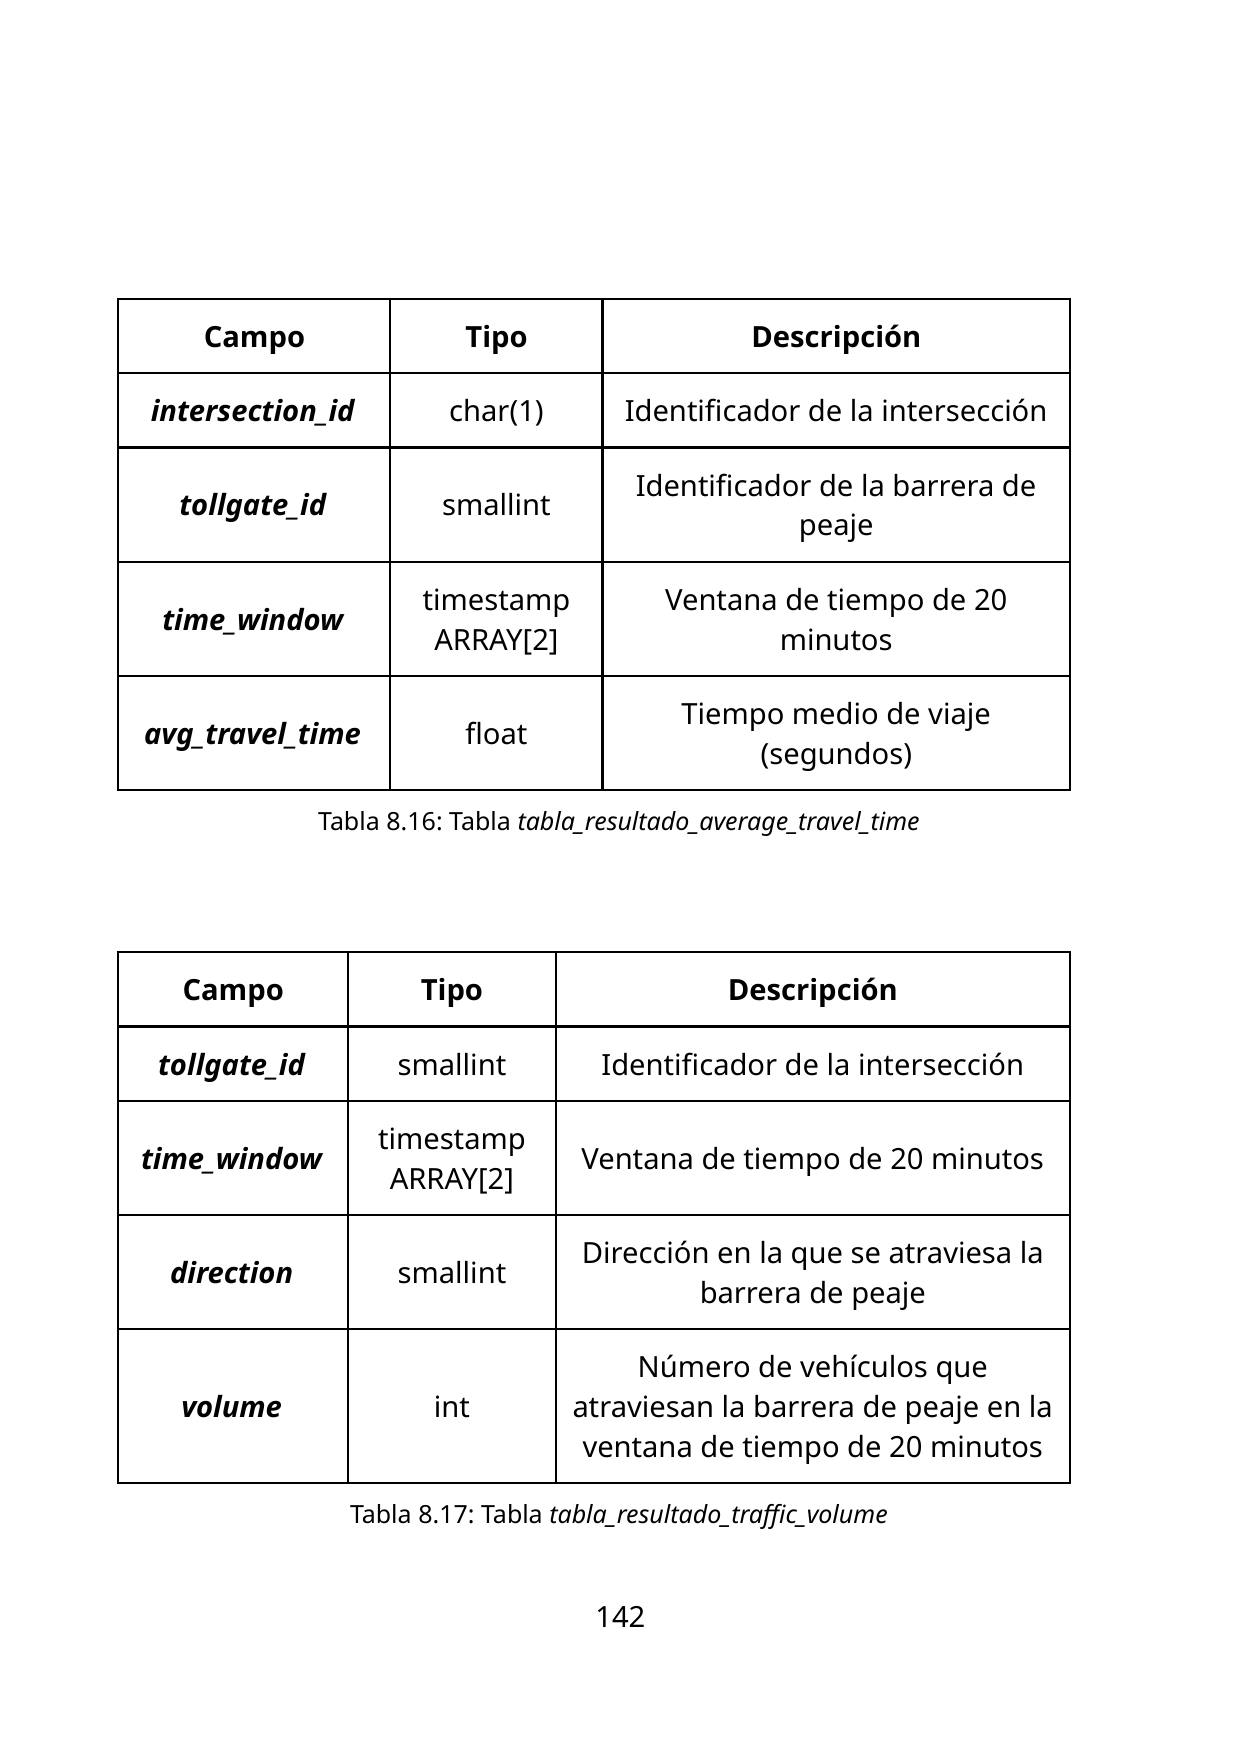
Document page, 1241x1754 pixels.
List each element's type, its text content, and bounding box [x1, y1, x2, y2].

table_cell time_window [119, 1102, 347, 1214]
table_header Campo [119, 300, 389, 372]
text Tabla 8.16: Tabla tabla_resultado_average_travel_time [118, 803, 1122, 838]
text Tabla 8.17: Tabla tabla_resultado_traffic_volume [118, 1497, 1122, 1531]
table_cell timestamp ARRAY[2] [391, 563, 601, 675]
table_cell Tiempo medio de viaje (segundos) [604, 677, 1069, 789]
table_cell Identificador de la intersección [557, 1028, 1069, 1100]
table_cell int [349, 1330, 555, 1482]
table_cell intersection_id [119, 374, 389, 446]
table_header Descripción [604, 300, 1069, 372]
table_cell float [391, 677, 601, 789]
table_cell smallint [349, 1028, 555, 1100]
table_cell Identificador de la intersección [604, 374, 1069, 446]
table_cell Ventana de tiempo de 20 minutos [557, 1102, 1069, 1214]
table_cell Ventana de tiempo de 20 minutos [604, 563, 1069, 675]
table_cell smallint [391, 449, 601, 561]
table_header Campo [119, 953, 347, 1025]
table_cell timestamp ARRAY[2] [349, 1102, 555, 1214]
table_cell smallint [349, 1216, 555, 1328]
table_cell direction [119, 1216, 347, 1328]
table_cell char(1) [391, 374, 601, 446]
table_cell avg_travel_time [119, 677, 389, 789]
table_cell tollgate_id [119, 449, 389, 561]
table_cell Dirección en la que se atraviesa la barrera de peaje [557, 1216, 1069, 1328]
table_header Descripción [557, 953, 1069, 1025]
table_header Tipo [349, 953, 555, 1025]
table_cell volume [119, 1330, 347, 1482]
table_cell Número de vehículos que atraviesan la barrera de peaje en la ventana de tiempo de 20 minutos [557, 1330, 1069, 1482]
table_cell time_window [119, 563, 389, 675]
table_header Tipo [391, 300, 601, 372]
table_cell Identificador de la barrera de peaje [604, 449, 1069, 561]
table_cell tollgate_id [119, 1028, 347, 1100]
